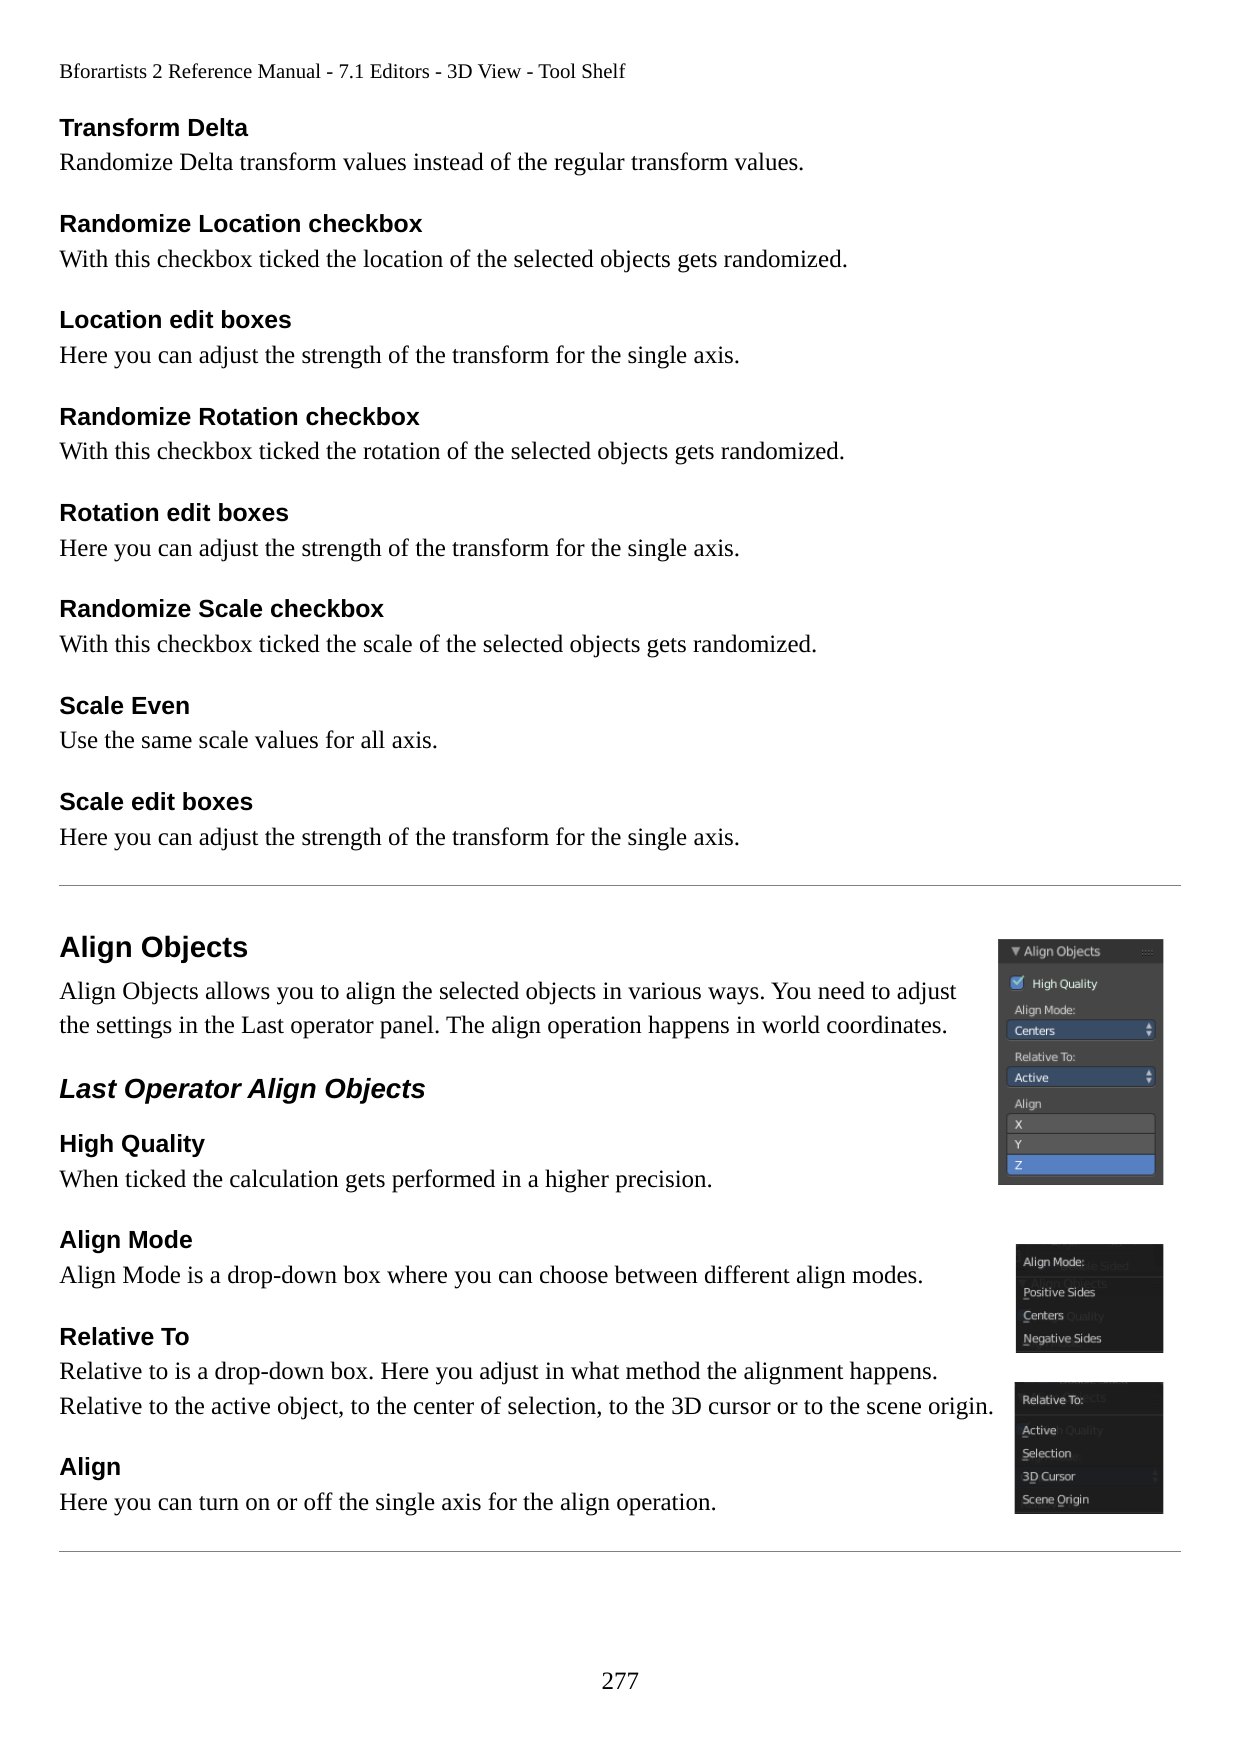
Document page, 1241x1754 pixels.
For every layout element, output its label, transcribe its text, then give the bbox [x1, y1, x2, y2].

subtitle Align [59, 1452, 1014, 1481]
text Align Objects allows you to align the selected objects in various ways. You need to adjust the settings in the Last operator panel. The align operation happens in world coordinates. [59, 976, 998, 1039]
text With this checkbox ticked the location of the selected objects gets randomized. [59, 244, 1181, 272]
text Here you can adjust the strength of the transform for the single axis. [59, 340, 1181, 369]
subtitle High Quality [59, 1129, 998, 1157]
subtitle [1164, 1129, 1181, 1157]
subtitle Scale Even [59, 691, 1181, 719]
text With this checkbox ticked the scale of the selected objects gets randomized. [59, 629, 1181, 658]
picture [1014, 1382, 1164, 1514]
text Here you can adjust the strength of the transform for the single axis. [59, 822, 1181, 851]
subtitle Rotation edit boxes [59, 498, 1181, 527]
text Here you can adjust the strength of the transform for the single axis. [59, 533, 1181, 562]
text With this checkbox ticked the rotation of the selected objects gets randomized. [59, 436, 1181, 465]
subtitle Scale edit boxes [59, 787, 1181, 816]
subtitle Transform Delta [59, 113, 1181, 141]
subtitle Align Mode [59, 1225, 1181, 1254]
text Randomize Delta transform values instead of the regular transform values. [59, 147, 1181, 176]
subtitle Align Objects [59, 930, 1181, 963]
text Align Mode is a drop-down box where you can choose between different align modes. [59, 1260, 1015, 1289]
subtitle [1164, 1452, 1181, 1481]
picture [998, 939, 1164, 1185]
subtitle [1164, 1072, 1181, 1104]
subtitle Randomize Location checkbox [59, 209, 1181, 237]
text When ticked the calculation gets performed in a higher precision. [59, 1164, 1181, 1192]
text Use the same scale values for all axis. [59, 726, 1181, 754]
subtitle [1164, 1322, 1181, 1350]
picture [1015, 1244, 1164, 1353]
subtitle Randomize Rotation checkbox [59, 402, 1181, 430]
text Relative to is a drop-down box. Here you adjust in what method the alignment happens. Relative to the active object, to the center of selection, to the 3D cursor or to the scene origin. [59, 1356, 1181, 1419]
subtitle Location edit boxes [59, 305, 1181, 334]
subtitle Randomize Scale checkbox [59, 594, 1181, 623]
subtitle Relative To [59, 1322, 1015, 1350]
text Here you can turn on or off the single axis for the align operation. [59, 1487, 1181, 1516]
subtitle Last Operator Align Objects [59, 1072, 998, 1104]
